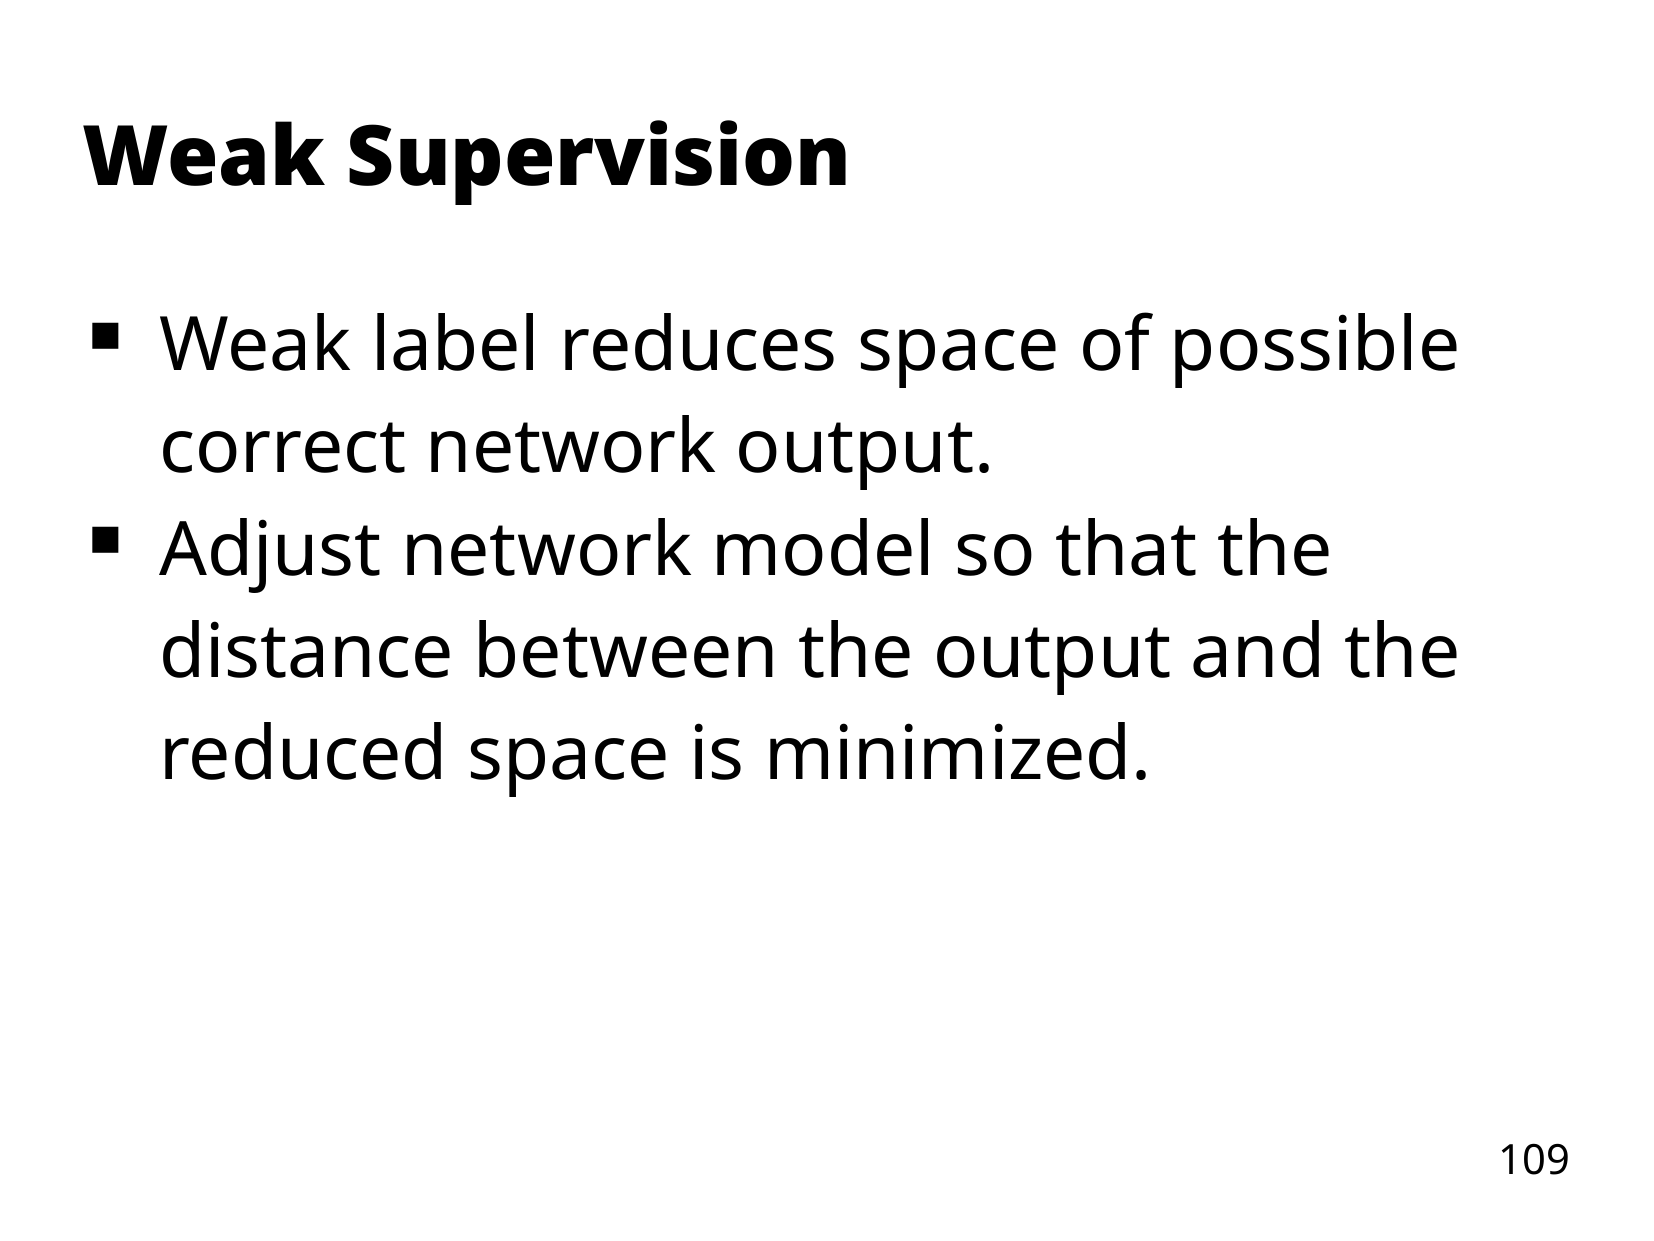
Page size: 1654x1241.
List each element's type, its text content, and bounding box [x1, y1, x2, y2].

title Weak Supervision [82, 49, 1571, 257]
list Weak label reduces space of possible correct network output. Adjust network model so that the distance between the output and the reduced space is minimized. [82, 290, 1571, 1010]
